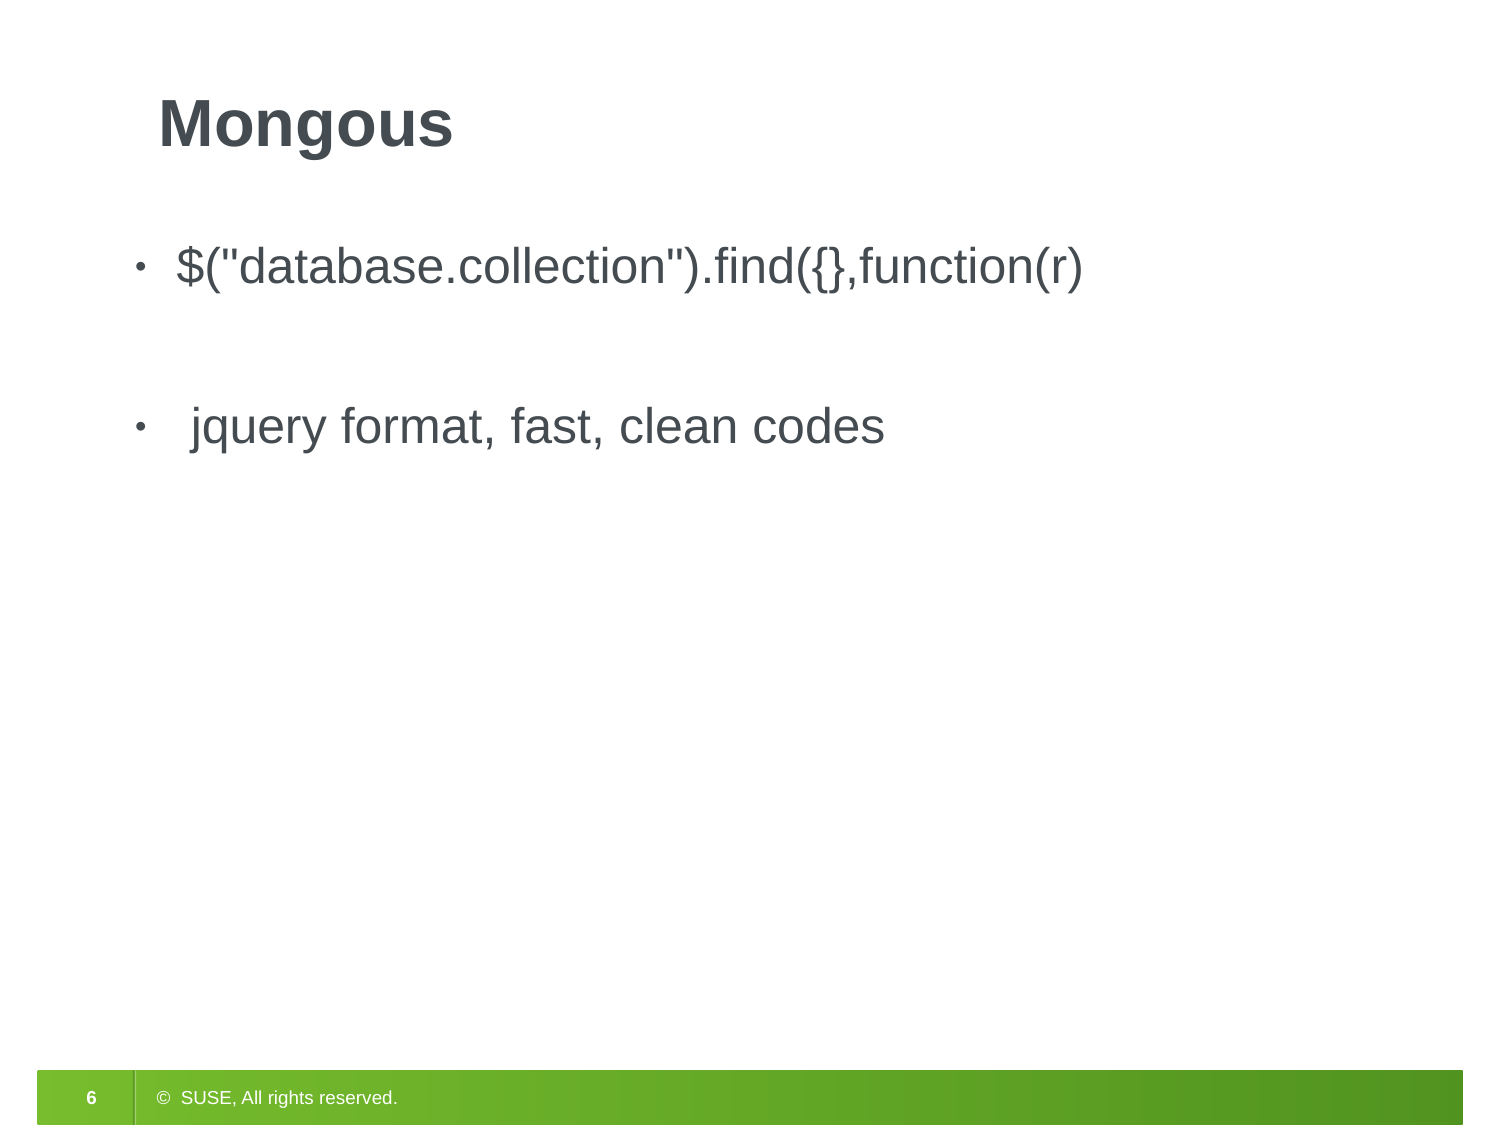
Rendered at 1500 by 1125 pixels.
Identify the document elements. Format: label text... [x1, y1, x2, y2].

title Mongous [135, 41, 1372, 204]
list $("database.collection").find({},function(r) jquery format, fast, clean codes [135, 238, 1372, 982]
